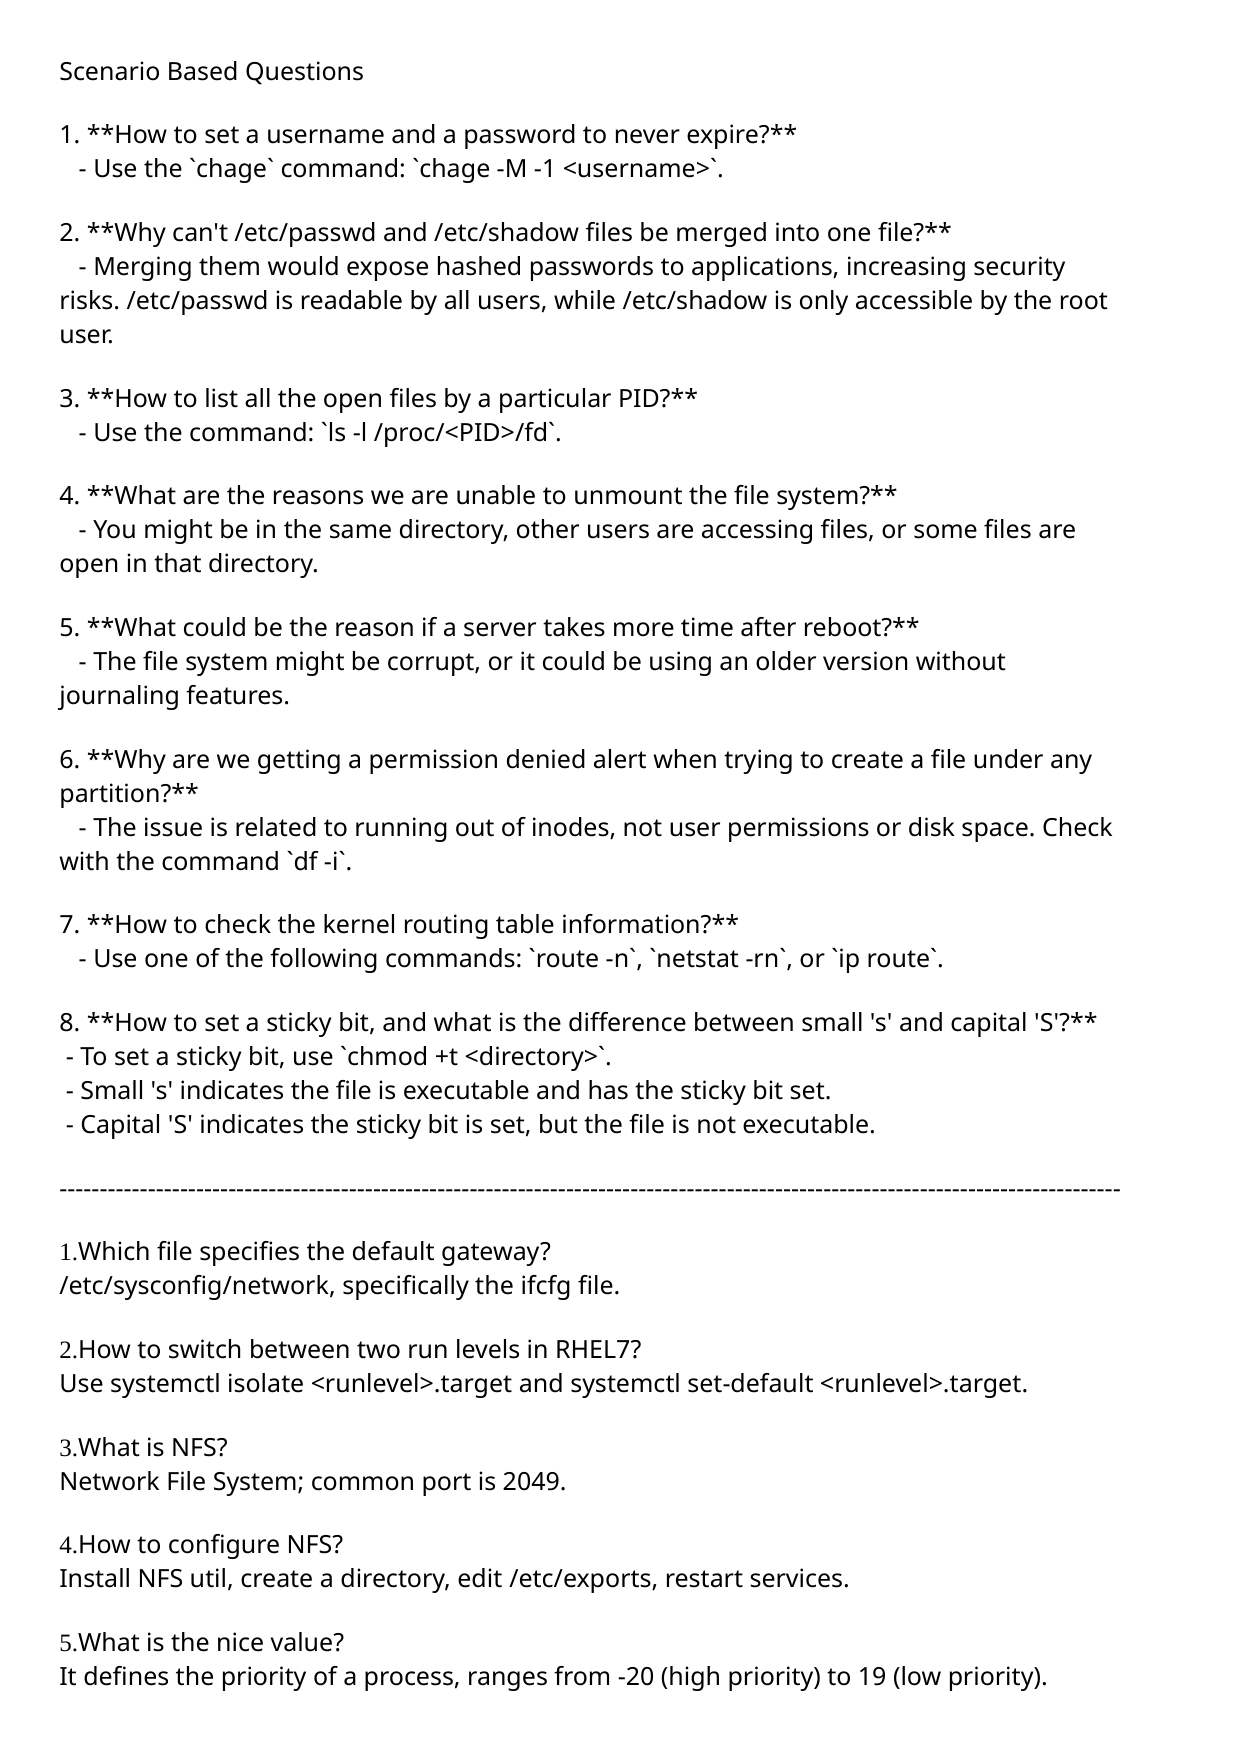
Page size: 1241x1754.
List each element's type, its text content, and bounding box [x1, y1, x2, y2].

text ------------------------------------------------------------------------------------------------------------------------------------ [59, 1170, 1128, 1204]
list What is NFS? Network File System; common port is 2049. [59, 1429, 1128, 1497]
text 8. **How to set a sticky bit, and what is the difference between small 's' and capital 'S'?** - To set a sticky bit, use `chmod +t <directory>`. - Small 's' indicates the file is executable and has the sticky bit set. - Capital 'S' indicates the sticky bit is set, but the file is not executable. [59, 1005, 1128, 1141]
text 3. **How to list all the open files by a particular PID?** - Use the command: `ls -l /proc/<PID>/fd`. [59, 380, 1128, 448]
text 7. **How to check the kernel routing table information?** - Use one of the following commands: `route -n`, `netstat -rn`, or `ip route`. [59, 907, 1128, 975]
text 5. **What could be the reason if a server takes more time after reboot?** - The file system might be corrupt, or it could be using an older version without journaling features. [59, 610, 1128, 712]
text 4. **What are the reasons we are unable to unmount the file system?** - You might be in the same directory, other users are accessing files, or some files are open in that directory. [59, 478, 1128, 580]
list Which file specifies the default gateway? /etc/sysconfig/network, specifically the ifcfg file. [59, 1234, 1128, 1302]
text 6. **Why are we getting a permission denied alert when trying to create a file under any partition?** - The issue is related to running out of inodes, not user permissions or disk space. Check with the command `df -i`. [59, 741, 1128, 878]
text 1. **How to set a username and a password to never expire?** - Use the `chage` command: `chage -M -1 <username>`. [59, 117, 1128, 185]
list How to switch between two run levels in RHEL7? Use systemctl isolate <runlevel>.target and systemctl set-default <runlevel>.target. [59, 1332, 1128, 1400]
text 2. **Why can't /etc/passwd and /etc/shadow files be merged into one file?** - Merging them would expose hashed passwords to applications, increasing security risks. /etc/passwd is readable by all users, while /etc/shadow is only accessible by the root user. [59, 215, 1128, 351]
text Scenario Based Questions [59, 53, 1128, 88]
list How to configure NFS? Install NFS util, create a directory, edit /etc/exports, restart services. [59, 1527, 1128, 1595]
list What is the nice value? It defines the priority of a process, ranges from -20 (high priority) to 19 (low priority). [59, 1624, 1128, 1692]
